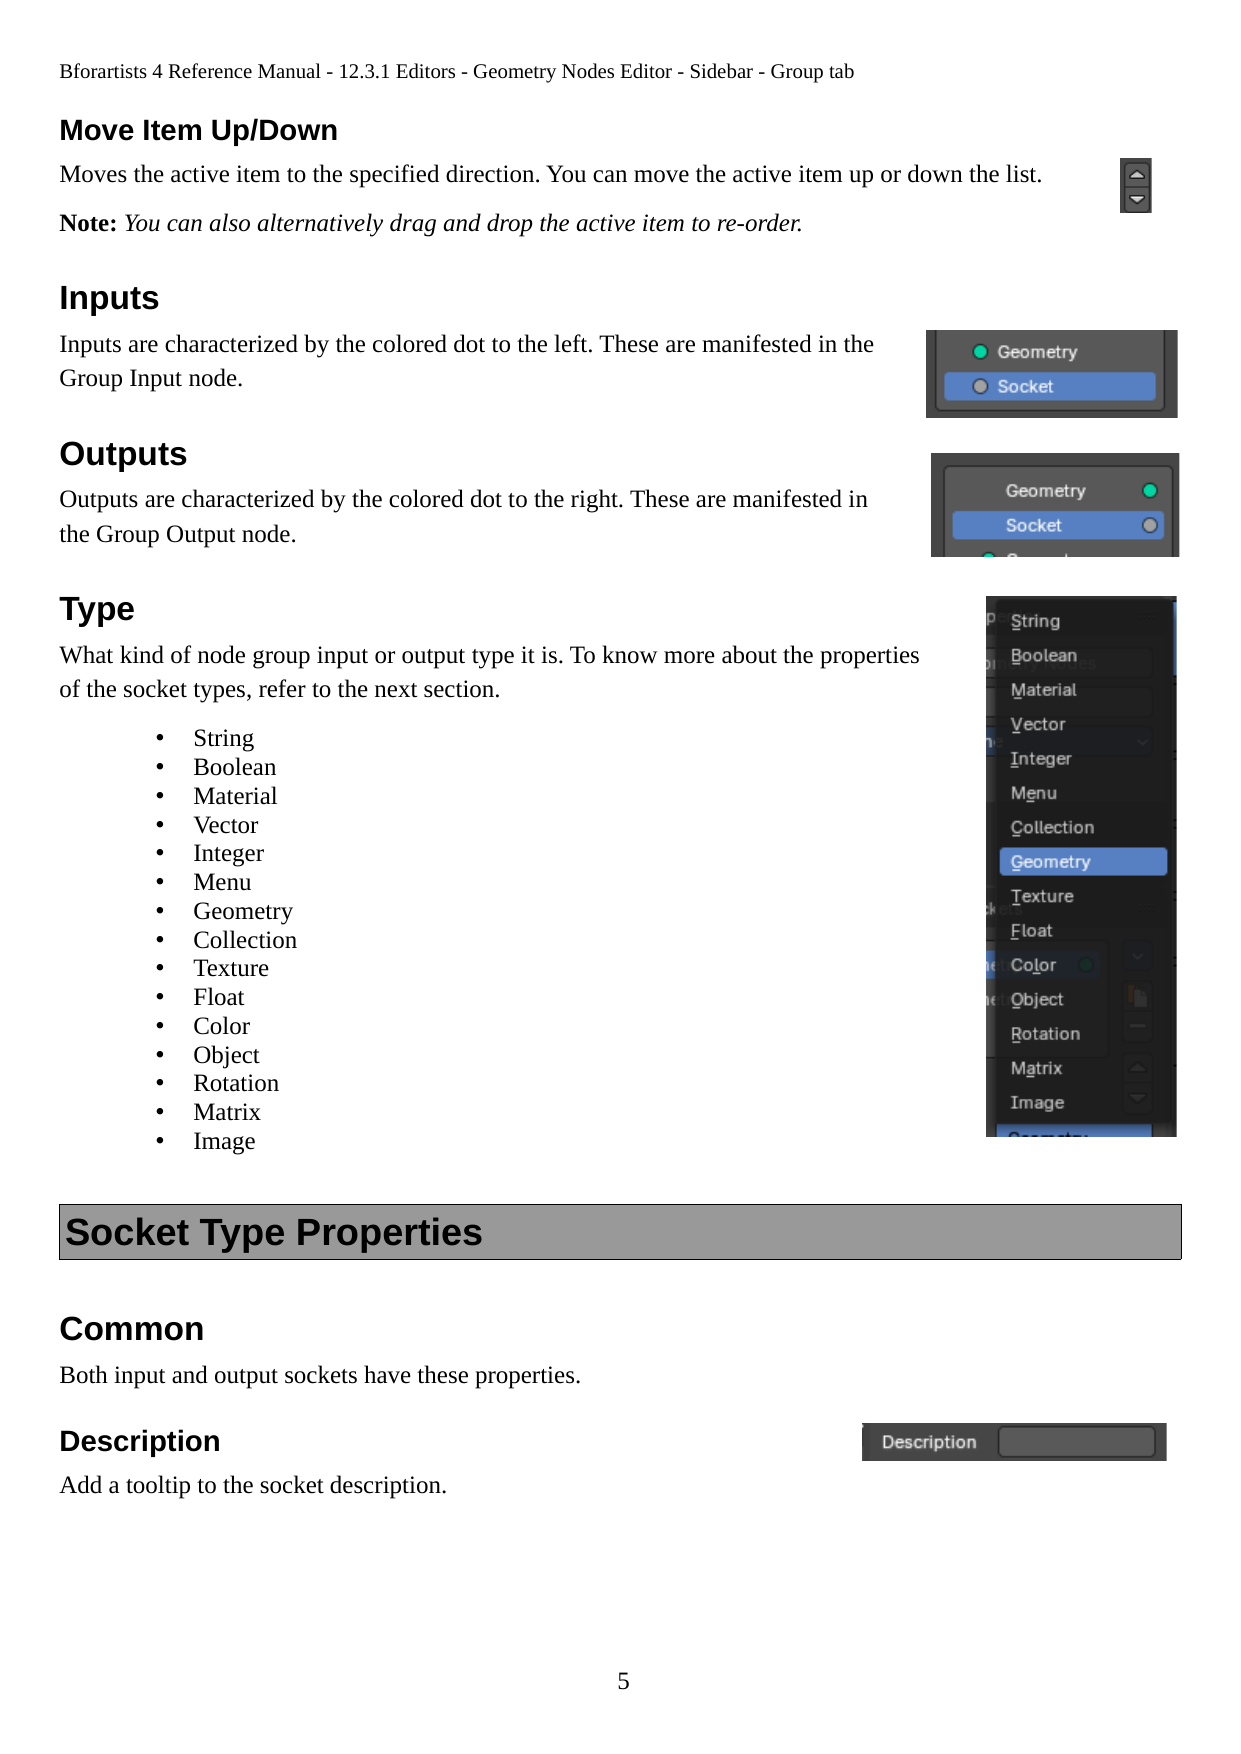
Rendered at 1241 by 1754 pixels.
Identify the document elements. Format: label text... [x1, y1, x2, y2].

text Inputs are characterized by the colored dot to the left. These are manifested in the Group Input node. [59, 329, 1181, 392]
subtitle Description [59, 1423, 862, 1457]
list Boolean [156, 752, 986, 781]
list Color [156, 1011, 986, 1040]
picture [1120, 158, 1152, 213]
picture [862, 1423, 1167, 1461]
subtitle Move Item Up/Down [59, 113, 1181, 146]
list String [156, 723, 986, 752]
list Float [156, 982, 986, 1011]
text Outputs are characterized by the colored dot to the right. These are manifested in the Group Output node. [59, 484, 931, 548]
list Integer [156, 838, 986, 867]
subtitle Inputs [59, 278, 1181, 316]
list Menu [156, 867, 986, 896]
picture [931, 453, 1180, 557]
list Matrix [156, 1097, 986, 1126]
text What kind of node group input or output type it is. To know more about the properties of the socket types, refer to the next section. [59, 640, 986, 703]
list Vector [156, 810, 986, 838]
picture [926, 330, 1178, 418]
list Collection [156, 925, 986, 953]
text Add a tooltip to the socket description. [59, 1470, 1181, 1498]
subtitle Outputs [59, 433, 1181, 472]
list Rotation [156, 1068, 986, 1097]
list [1177, 982, 1181, 1011]
text Note: You can also alternatively drag and drop the active item to re-order. [59, 208, 1181, 237]
table_header Socket Type Properties [60, 1205, 1181, 1259]
list [1177, 867, 1181, 896]
list Geometry [156, 896, 986, 925]
subtitle Type [59, 589, 1181, 627]
text Both input and output sockets have these properties. [59, 1360, 1181, 1389]
subtitle Common [59, 1309, 1181, 1347]
subtitle [1167, 1423, 1181, 1457]
list Image [156, 1126, 1181, 1155]
list Texture [156, 953, 986, 982]
list [1177, 1011, 1181, 1040]
text Moves the active item to the specified direction. You can move the active item up or down the list. [59, 159, 1120, 188]
picture [986, 596, 1177, 1137]
list Object [156, 1040, 986, 1068]
list Material [156, 781, 986, 810]
